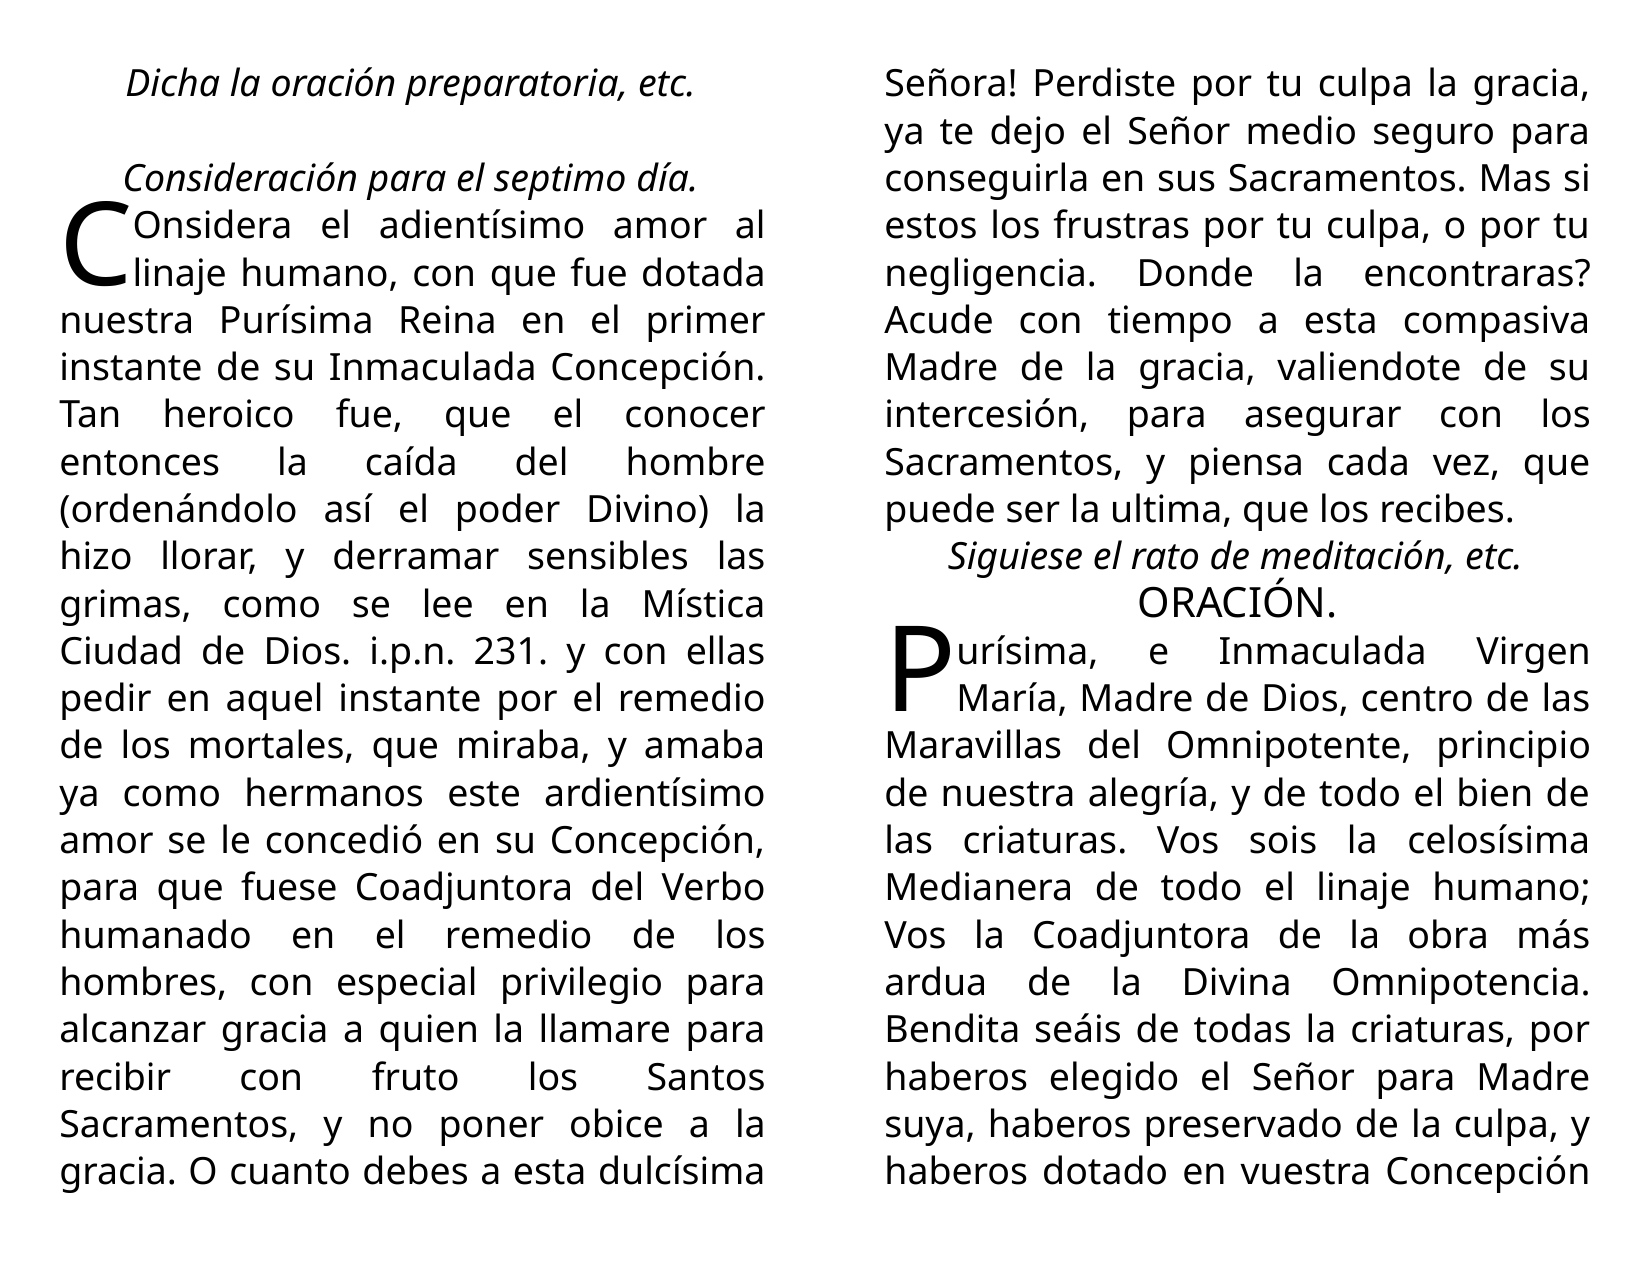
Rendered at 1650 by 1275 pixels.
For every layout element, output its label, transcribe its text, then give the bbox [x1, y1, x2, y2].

text Señora! Perdiste por tu culpa la gracia, ya te dejo el Señor medio seguro para conseguirla en sus Sacramentos. Mas si estos los frustras por tu culpa, o por tu negligencia. Donde la encontraras? Acude con tiempo a esta compasiva Madre de la gracia, valiendote de su intercesión, para asegurar con los Sacramentos, y piensa cada vez, que puede ser la ultima, que los recibes. [884, 59, 1591, 532]
text COnsidera el adientísimo amor al linaje humano, con que fue dotada nuestra Purísima Reina en el primer instante de su Inmaculada Concepción. Tan heroico fue, que el conocer entonces la caída del hombre (ordenándolo así el poder Divino) la hizo llorar, y derramar sensibles las grimas, como se lee en la Mística Ciudad de Dios. i.p.n. 231. y con ellas pedir en aquel instante por el remedio de los mortales, que miraba, y amaba ya como hermanos este ardientísimo amor se le concedió en su Concepción, para que fuese Coadjuntora del Verbo humanado en el remedio de los hombres, con especial privilegio para alcanzar gracia a quien la llamare para recibir con fruto los Santos Sacramentos, y no poner obice a la gracia. O cuanto debes a esta dulcísima [59, 201, 766, 1194]
text Consideración para el septimo día. [59, 154, 766, 201]
text Dicha la oración preparatoria, etc. [59, 59, 766, 106]
text Siguiese el rato de meditación, etc. [884, 532, 1591, 579]
text Purísima, e Inmaculada Virgen María, Madre de Dios, centro de las Maravillas del Omnipotente, principio de nuestra alegría, y de todo el bien de las criaturas. Vos sois la celosísima Medianera de todo el linaje humano; Vos la Coadjuntora de la obra más ardua de la Divina Omnipotencia. Bendita seáis de todas la criaturas, por haberos elegido el Señor para Madre suya, haberos preservado de la culpa, y haberos dotado en vuestra Concepción [884, 627, 1591, 1194]
text ORACIÓN. [884, 579, 1591, 627]
